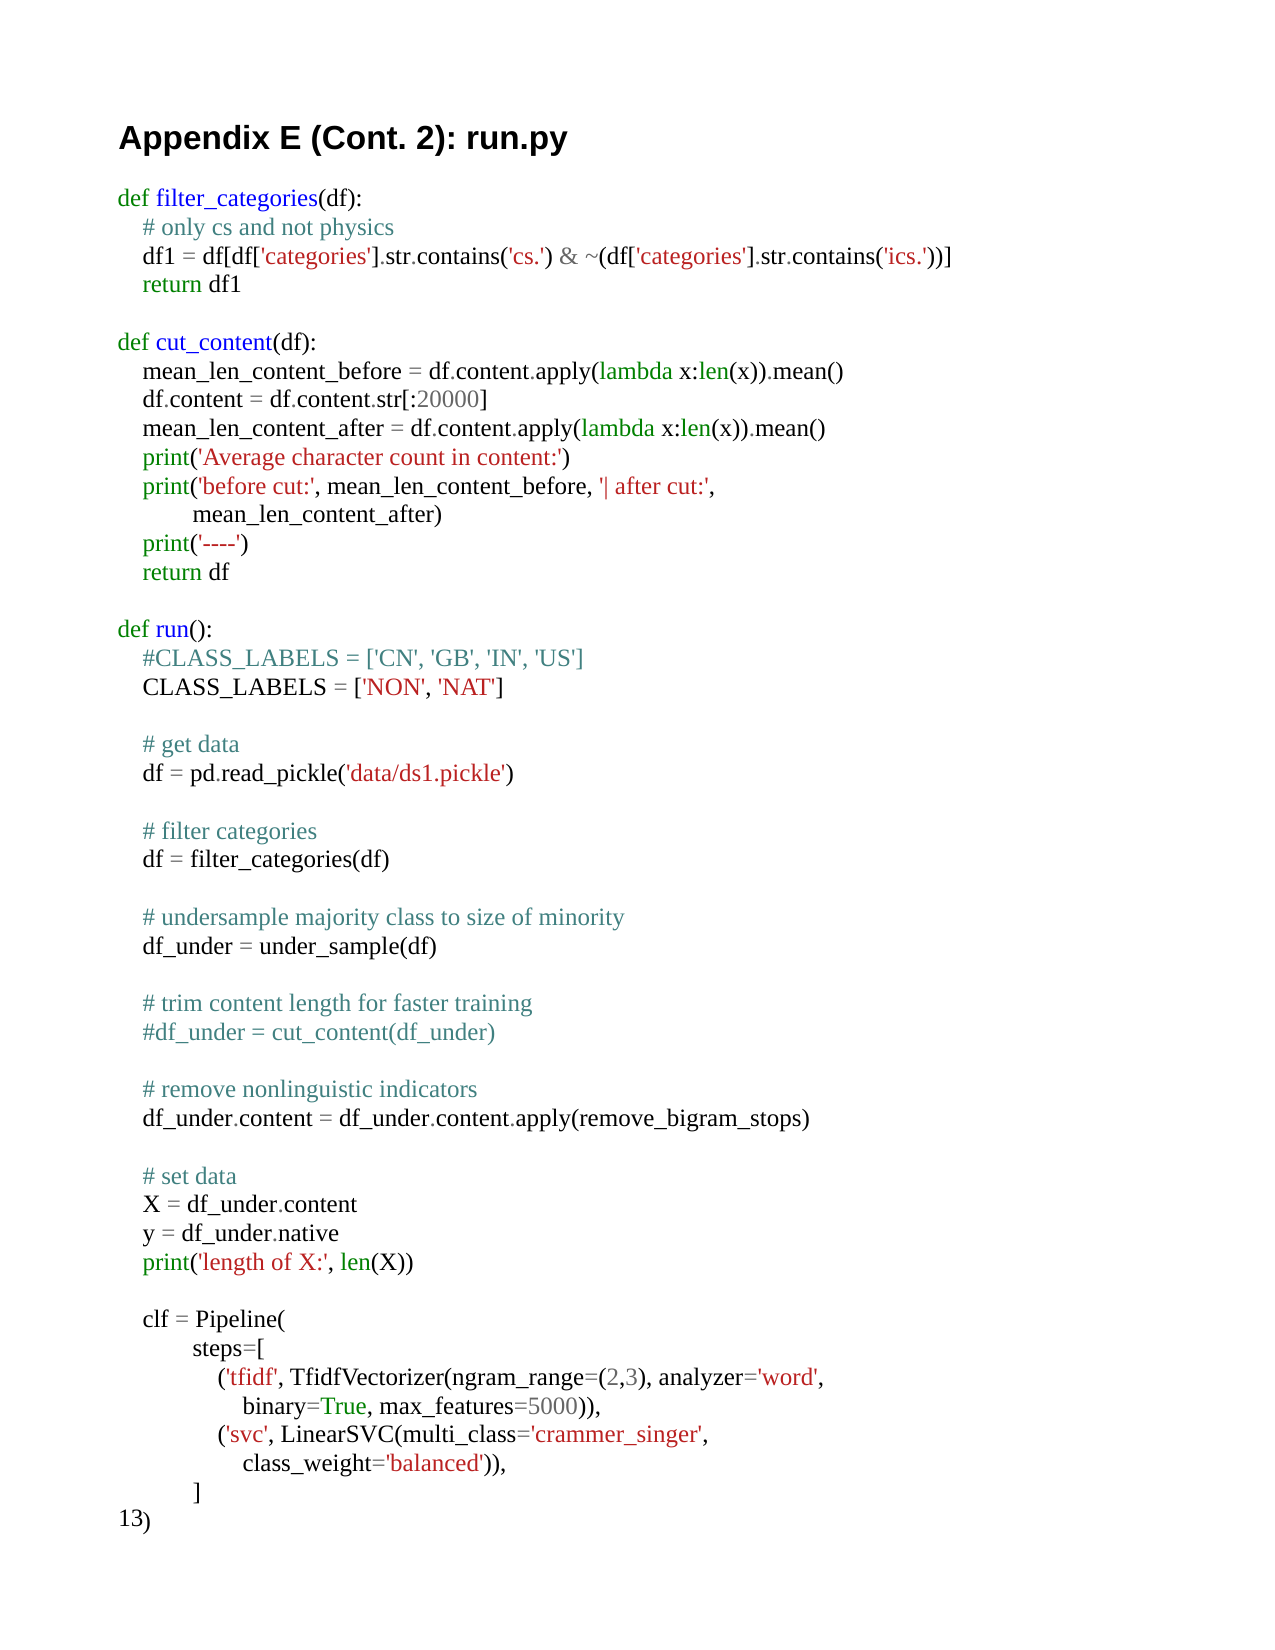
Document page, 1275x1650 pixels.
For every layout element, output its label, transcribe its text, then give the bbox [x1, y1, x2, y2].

text Appendix E (Cont. 2): run.py [118, 118, 1157, 157]
